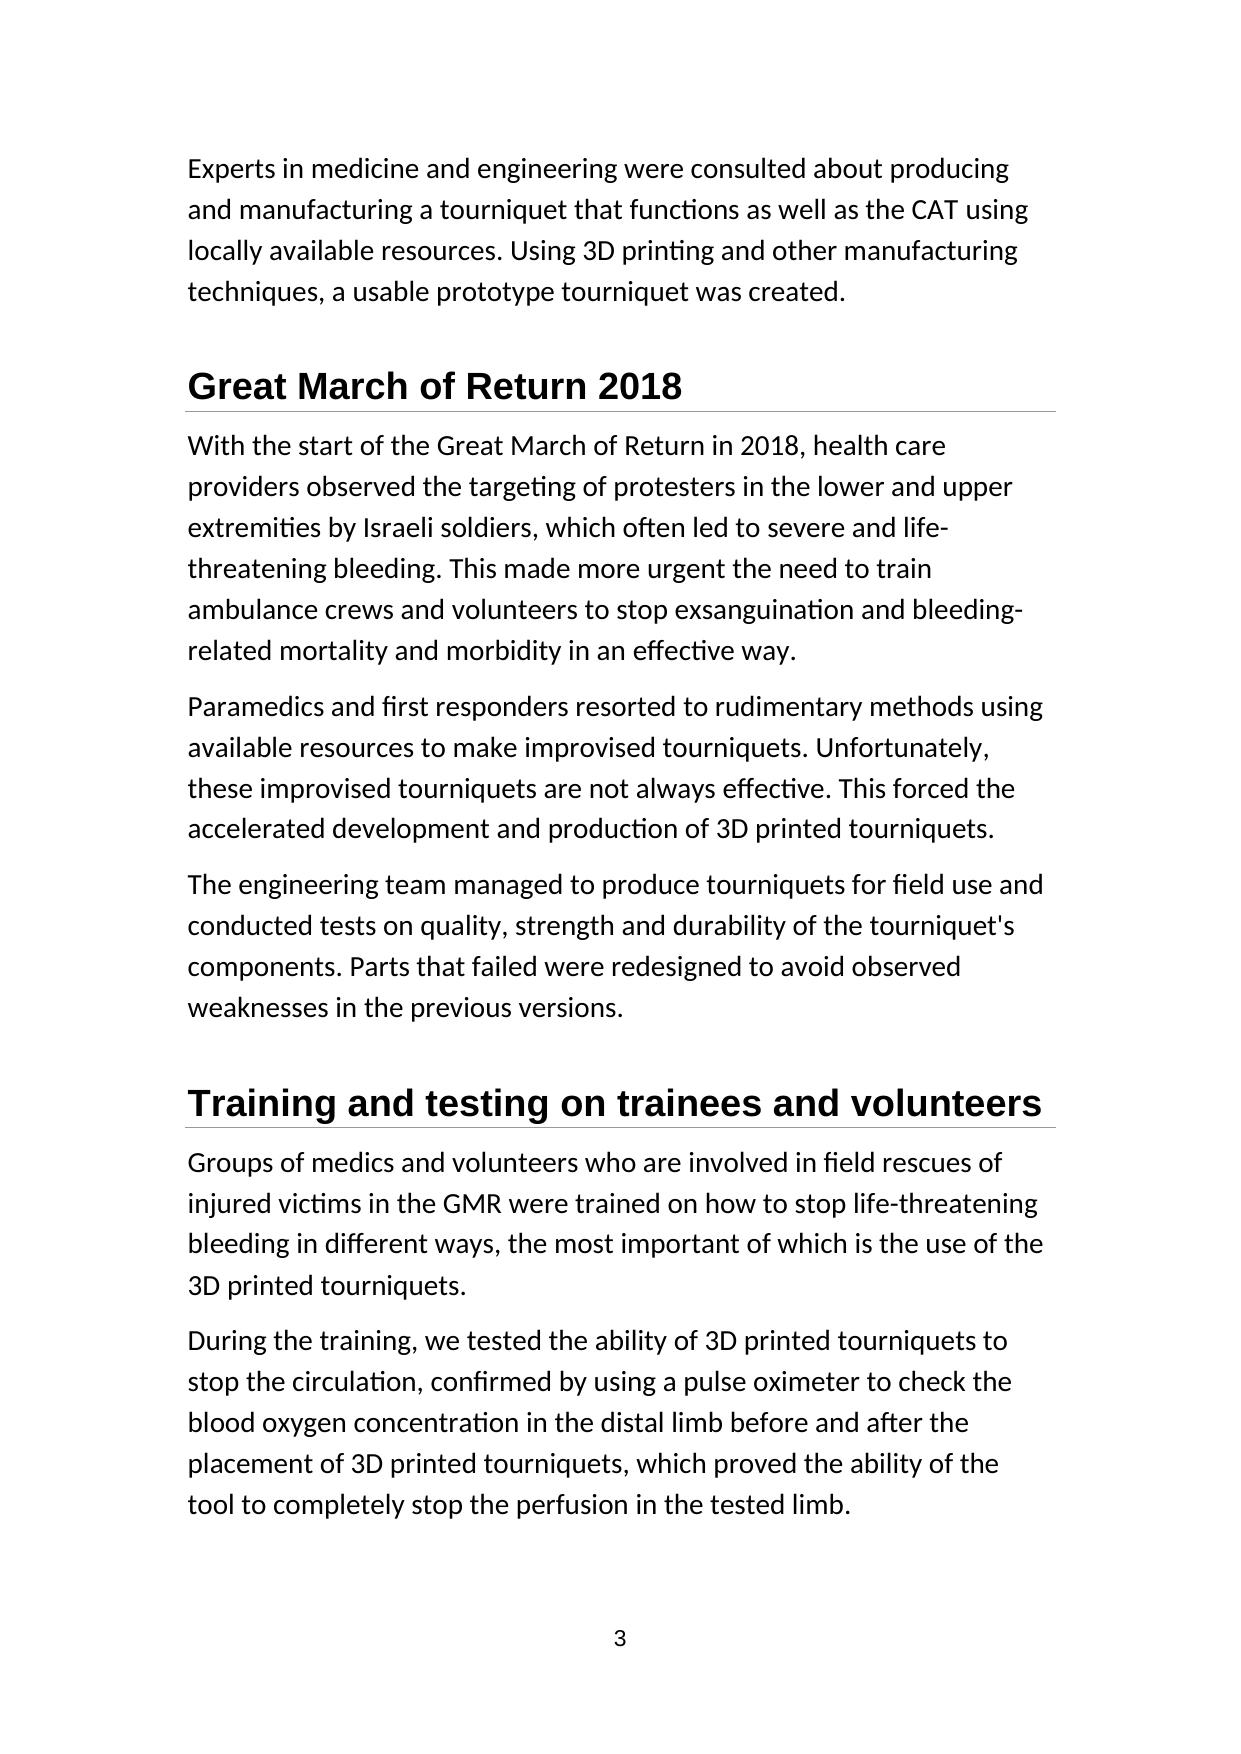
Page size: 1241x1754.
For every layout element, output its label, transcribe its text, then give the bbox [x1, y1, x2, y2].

subtitle Great March of Return 2018 [184, 361, 1056, 412]
text Paramedics and first responders resorted to rudimentary methods using available resources to make improvised tourniquets. Unfortunately, these improvised tourniquets are not always effective. This forced the accelerated development and production of 3D printed tourniquets. [187, 688, 1053, 846]
subtitle Training and testing on trainees and volunteers [184, 1077, 1056, 1128]
text The engineering team managed to produce tourniquets for field use and conducted tests on quality, strength and durability of the tourniquet's components. Parts that failed were redesigned to avoid observed weaknesses in the previous versions. [187, 866, 1053, 1025]
text During the training, we tested the ability of 3D printed tourniquets to stop the circulation, confirmed by using a pulse oximeter to check the blood oxygen concentration in the distal limb before and after the placement of 3D printed tourniquets, which proved the ability of the tool to completely stop the perfusion in the tested limb. [187, 1322, 1053, 1522]
text Groups of medics and volunteers who are involved in field rescues of injured victims in the GMR were trained on how to stop life-threatening bleeding in different ways, the most important of which is the use of the 3D printed tourniquets. [187, 1144, 1053, 1302]
text With the start of the Great March of Return in 2018, health care providers observed the targeting of protesters in the lower and upper extremities by Israeli soldiers, which often led to severe and life-threatening bleeding. This made more urgent the need to train ambulance crews and volunteers to stop exsanguination and bleeding-related mortality and morbidity in an effective way. [187, 427, 1053, 668]
text Experts in medicine and engineering were consulted about producing and manufacturing a tourniquet that functions as well as the CAT using locally available resources. Using 3D printing and other manufacturing techniques, a usable prototype tourniquet was created. [187, 150, 1053, 308]
